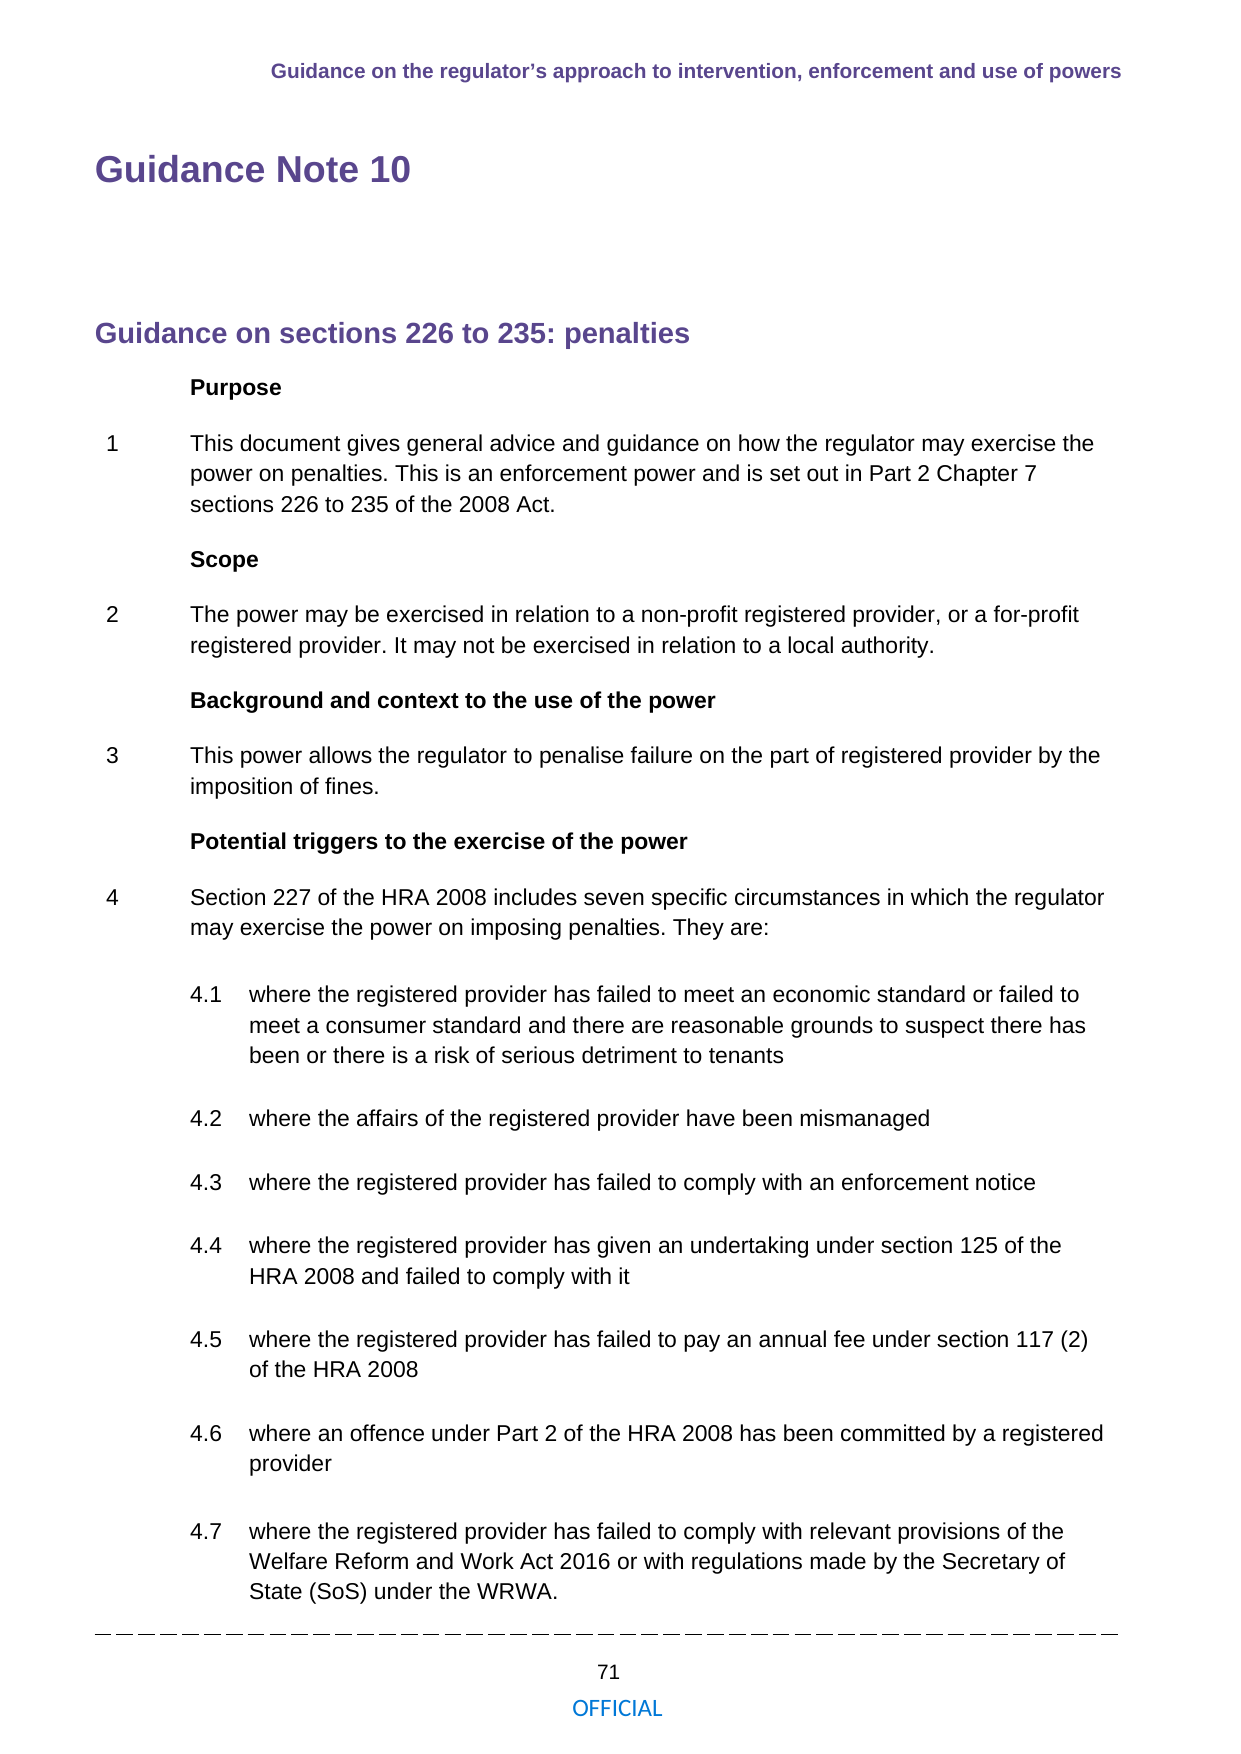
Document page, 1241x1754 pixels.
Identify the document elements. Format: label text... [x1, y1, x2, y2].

table_cell [95, 687, 179, 742]
subtitle Guidance Note 10 [94, 148, 1122, 191]
table_header Purpose [179, 374, 1122, 430]
table_cell 4 [95, 884, 179, 1633]
table_cell Scope [179, 546, 1122, 601]
subtitle Guidance on sections 226 to 235: penalties [94, 316, 1122, 349]
table_cell Background and context to the use of the power [179, 687, 1122, 742]
table_cell 3 [95, 743, 179, 828]
table_cell [95, 546, 179, 601]
table_cell 2 [95, 601, 179, 687]
table_cell This document gives general advice and guidance on how the regulator may exercise the power on penalties. This is an enforcement power and is set out in Part 2 Chapter 7 sections 226 to 235 of the 2008 Act. [179, 430, 1122, 546]
table_cell This power allows the regulator to penalise failure on the part of registered provider by the imposition of fines. [179, 743, 1122, 828]
table_cell [95, 828, 179, 883]
table_cell Section 227 of the HRA 2008 includes seven specific circumstances in which the regulator may exercise the power on imposing penalties. They are: where the registered provider has failed to meet an economic standard or failed to meet a consumer standard and there are reasonable grounds to suspect there has been or there is a risk of serious detriment to tenants where the affairs of the registered provider have been mismanaged where the registered provider has failed to comply with an enforcement notice where the registered provider has given an undertaking under section 125 of the HRA 2008 and failed to comply with it where the registered provider has failed to pay an annual fee under section 117 (2) of the HRA 2008 where an offence under Part 2 of the HRA 2008 has been committed by a registered provider where the registered provider has failed to comply with relevant provisions of the Welfare Reform and Work Act 2016 or with regulations made by the Secretary of State (SoS) under the WRWA. [179, 884, 1122, 1633]
table_cell Potential triggers to the exercise of the power [179, 828, 1122, 883]
table_header [95, 374, 179, 430]
table_cell 1 [95, 430, 179, 546]
table_cell The power may be exercised in relation to a non-profit registered provider, or a for-profit registered provider. It may not be exercised in relation to a local authority. [179, 601, 1122, 687]
